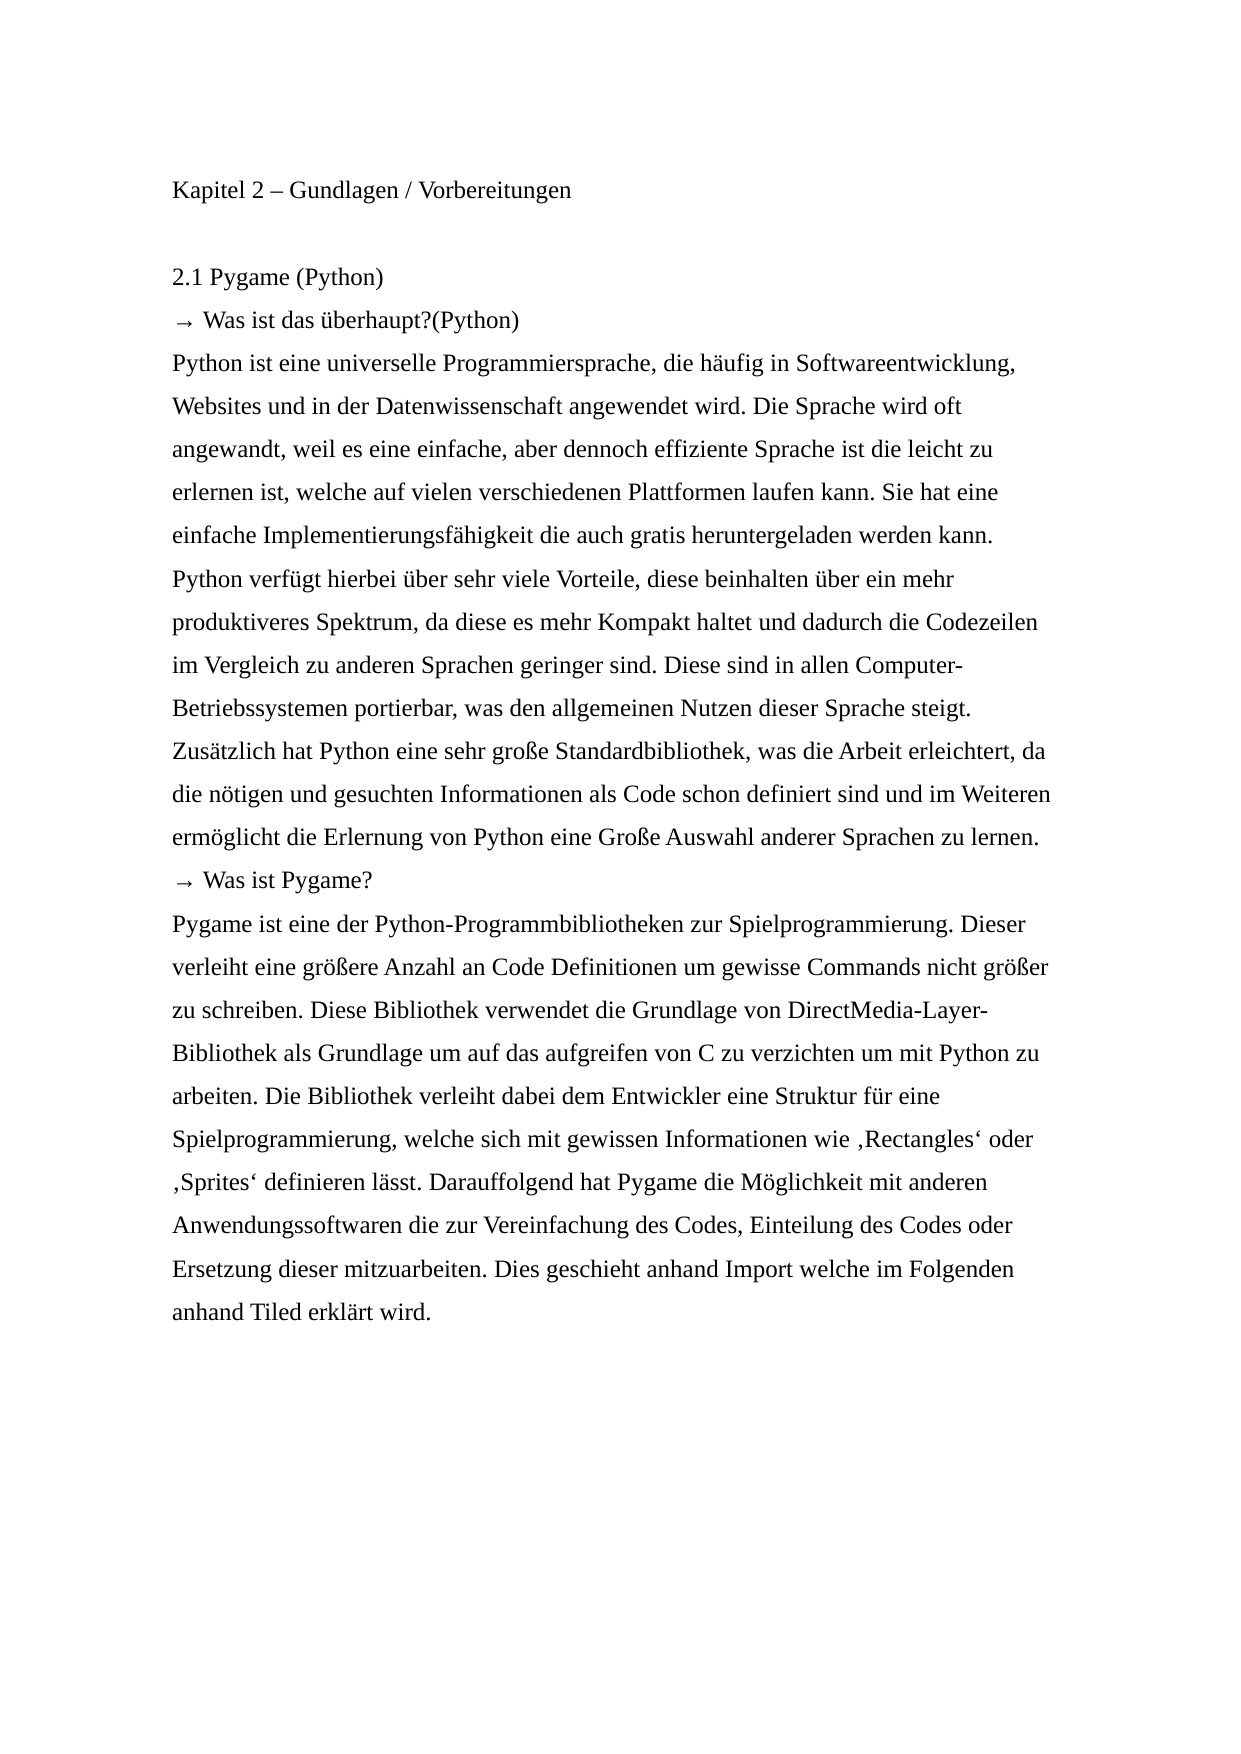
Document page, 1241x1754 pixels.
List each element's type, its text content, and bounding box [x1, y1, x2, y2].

text → Was ist das überhaupt?(Python) [172, 305, 1063, 334]
text Python verfügt hierbei über sehr viele Vorteile, diese beinhalten über ein mehr produktiveres Spektrum, da diese es mehr Kompakt haltet und dadurch die Codezeilen im Vergleich zu anderen Sprachen geringer sind. Diese sind in allen Computer-Betriebssystemen portierbar, was den allgemeinen Nutzen dieser Sprache steigt. Zusätzlich hat Python eine sehr große Standardbibliothek, was die Arbeit erleichtert, da die nötigen und gesuchten Informationen als Code schon definiert sind und im Weiteren ermöglicht die Erlernung von Python eine Große Auswahl anderer Sprachen zu lernen. [172, 564, 1063, 851]
text 2.1 Pygame (Python) [172, 262, 1063, 291]
text Kapitel 2 – Gundlagen / Vorbereitungen [172, 176, 1063, 204]
text Python ist eine universelle Programmiersprache, die häufig in Softwareentwicklung, Websites und in der Datenwissenschaft angewendet wird. Die Sprache wird oft angewandt, weil es eine einfache, aber dennoch effiziente Sprache ist die leicht zu erlernen ist, welche auf vielen verschiedenen Plattformen laufen kann. Sie hat eine einfache Implementierungsfähigkeit die auch gratis heruntergeladen werden kann. [172, 348, 1063, 549]
text → Was ist Pygame? [172, 866, 1063, 894]
text Pygame ist eine der Python-Programmbibliotheken zur Spielprogrammierung. Dieser verleiht eine größere Anzahl an Code Definitionen um gewisse Commands nicht größer zu schreiben. Diese Bibliothek verwendet die Grundlage von DirectMedia-Layer-Bibliothek als Grundlage um auf das aufgreifen von C zu verzichten um mit Python zu arbeiten. Die Bibliothek verleiht dabei dem Entwickler eine Struktur für eine Spielprogrammierung, welche sich mit gewissen Informationen wie ‚Rectangles‘ oder ‚Sprites‘ definieren lässt. Darauffolgend hat Pygame die Möglichkeit mit anderen Anwendungssoftwaren die zur Vereinfachung des Codes, Einteilung des Codes oder Ersetzung dieser mitzuarbeiten. Dies geschieht anhand Import welche im Folgenden anhand Tiled erklärt wird. [172, 909, 1063, 1326]
